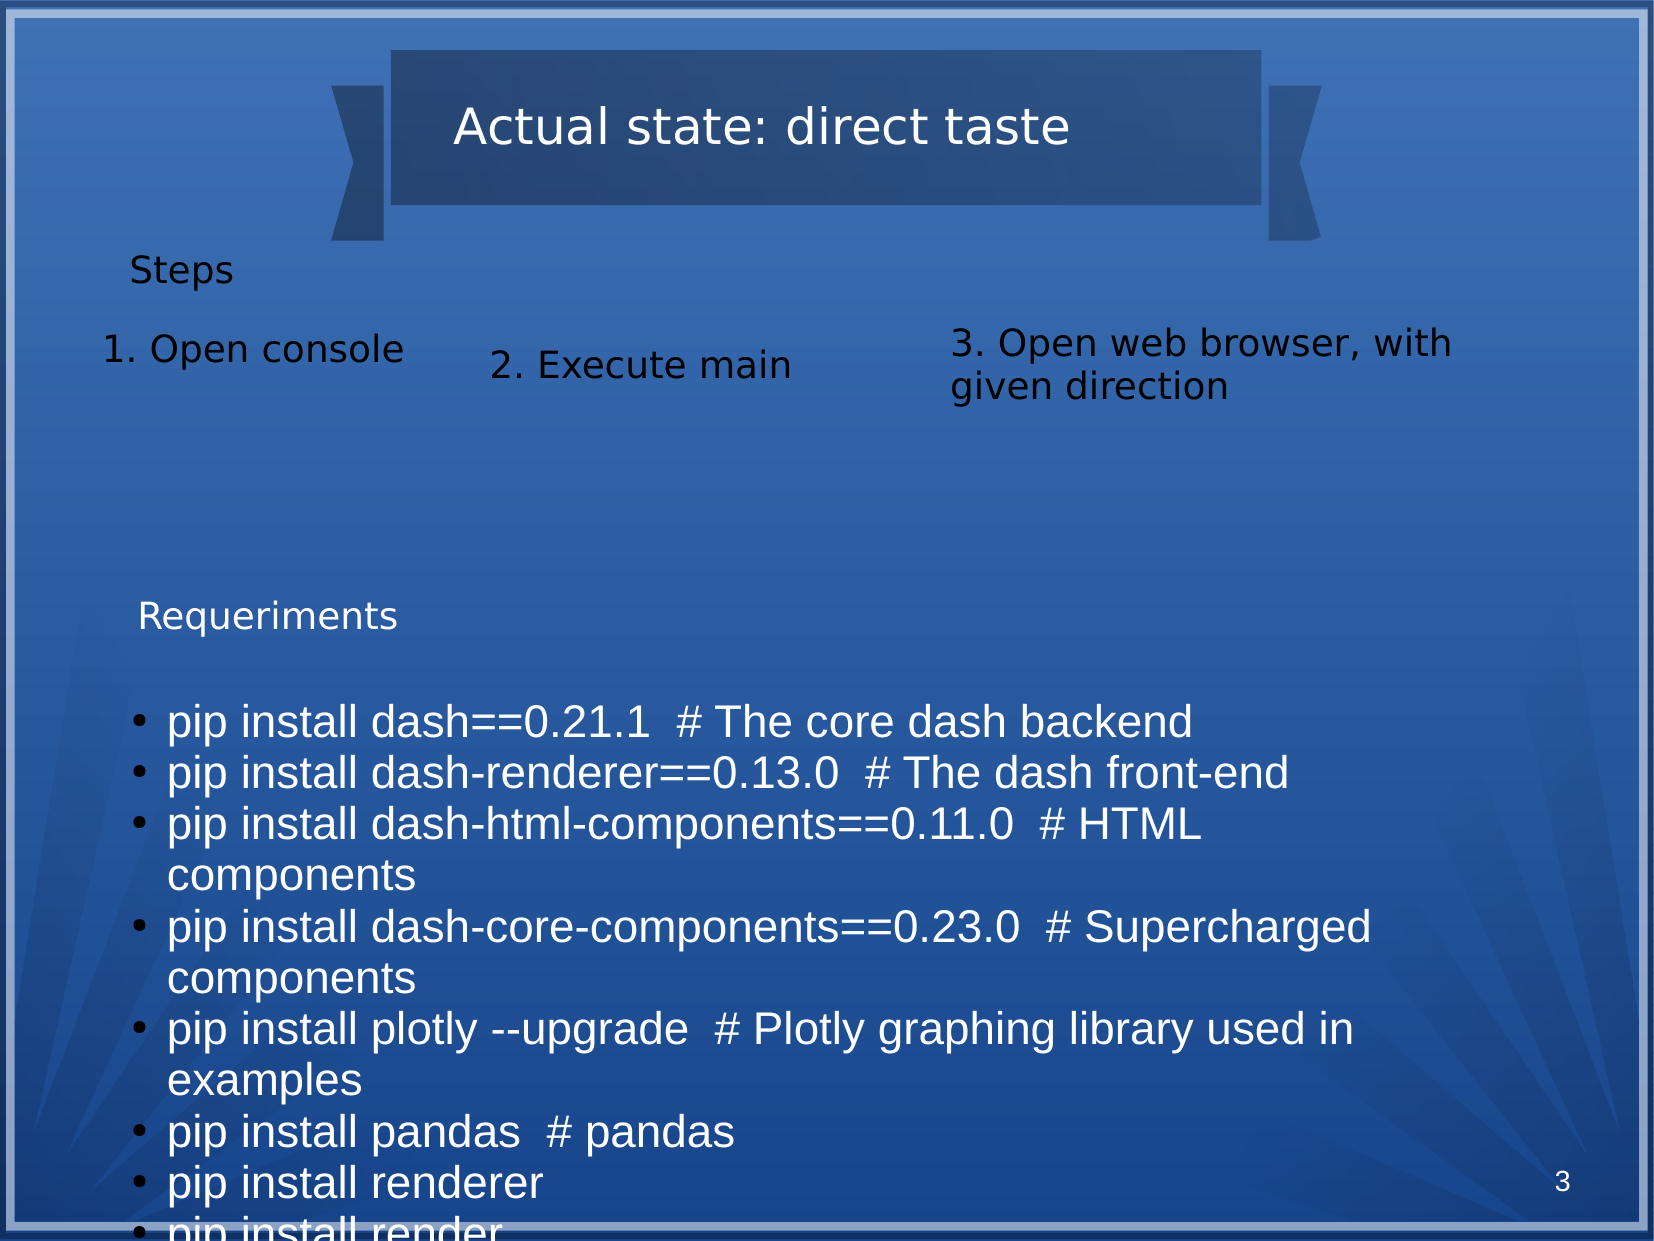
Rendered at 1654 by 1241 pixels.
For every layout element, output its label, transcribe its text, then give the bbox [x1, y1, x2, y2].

text_box Actual state: direct taste [439, 91, 1654, 165]
text_box Requeriments [122, 587, 738, 636]
text_box pip install dash==0.21.1 # The core dash backend pip install dash-renderer==0.13.0 # The dash front-end pip install dash-html-components==0.11.0 # HTML components pip install dash-core-components==0.23.0 # Supercharged components pip install plotly --upgrade # Plotly graphing library used in examples pip install pandas # pandas pip install renderer pip install render [116, 636, 1464, 1174]
text_box 1. Open console [87, 320, 653, 379]
text_box 3. Open web browser, with given direction [935, 314, 1563, 417]
text_box Steps [114, 241, 477, 300]
text_box 2. Execute main [474, 336, 935, 395]
